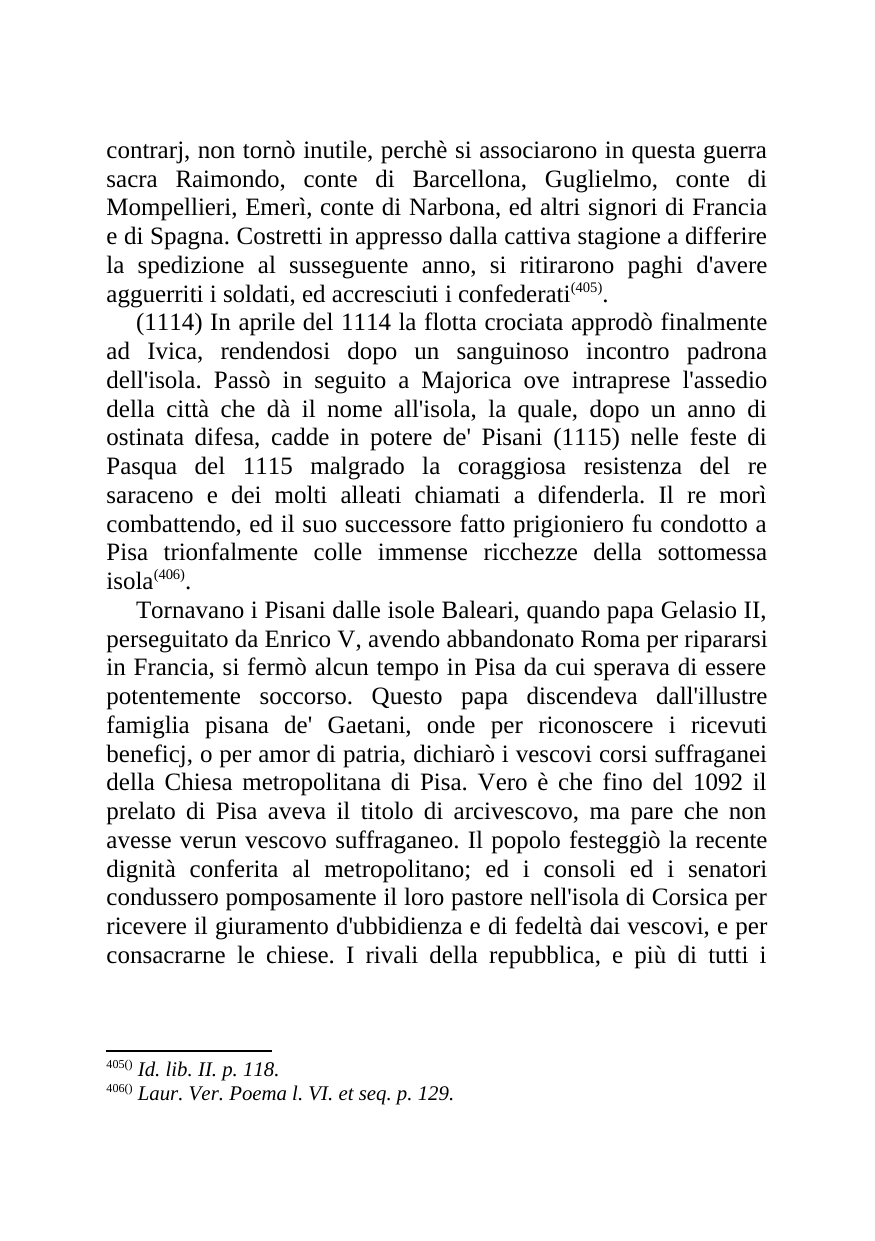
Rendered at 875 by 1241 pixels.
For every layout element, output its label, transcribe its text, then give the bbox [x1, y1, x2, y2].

text () Id. lib. II. p. 118. [106, 1057, 768, 1081]
text contrarj, non tornò inutile, perchè si associarono in questa guerra sacra Raimondo, conte di Barcellona, Guglielmo, conte di Mompellieri, Emerì, conte di Narbona, ed altri signori di Francia e di Spagna. Costretti in appresso dalla cattiva stagione a differire la spedizione al susseguente anno, si ritirarono paghi d'avere agguerriti i soldati, ed accresciuti i confederati(). [106, 135, 768, 307]
text Tornavano i Pisani dalle isole Baleari, quando papa Gelasio II, perseguitato da Enrico V, avendo abbandonato Roma per ripararsi in Francia, si fermò alcun tempo in Pisa da cui sperava di essere potentemente soccorso. Questo papa discendeva dall'illustre famiglia pisana de' Gaetani, onde per riconoscere i ricevuti beneficj, o per amor di patria, dichiarò i vescovi corsi suffraganei della Chiesa metropolitana di Pisa. Vero è che fino del 1092 il prelato di Pisa aveva il titolo di arcivescovo, ma pare che non avesse verun vescovo suffraganeo. Il popolo festeggiò la recente dignità conferita al metropolitano; ed i consoli ed i senatori condussero pomposamente il loro pastore nell'isola di Corsica per ricevere il giuramento d'ubbidienza e di fedeltà dai vescovi, e per consacrarne le chiese. I rivali della repubblica, e più di tutti i [106, 595, 768, 969]
text (1114) In aprile del 1114 la flotta crociata approdò finalmente ad Ivica, rendendosi dopo un sanguinoso incontro padrona dell'isola. Passò in seguito a Majorica ove intraprese l'assedio della città che dà il nome all'isola, la quale, dopo un anno di ostinata difesa, cadde in potere de' Pisani (1115) nelle feste di Pasqua del 1115 malgrado la coraggiosa resistenza del re saraceno e dei molti alleati chiamati a difenderla. Il re morì combattendo, ed il suo successore fatto prigioniero fu condotto a Pisa trionfalmente colle immense ricchezze della sottomessa isola(). [106, 307, 768, 595]
text () Laur. Ver. Poema l. VI. et seq. p. 129. [106, 1081, 768, 1105]
